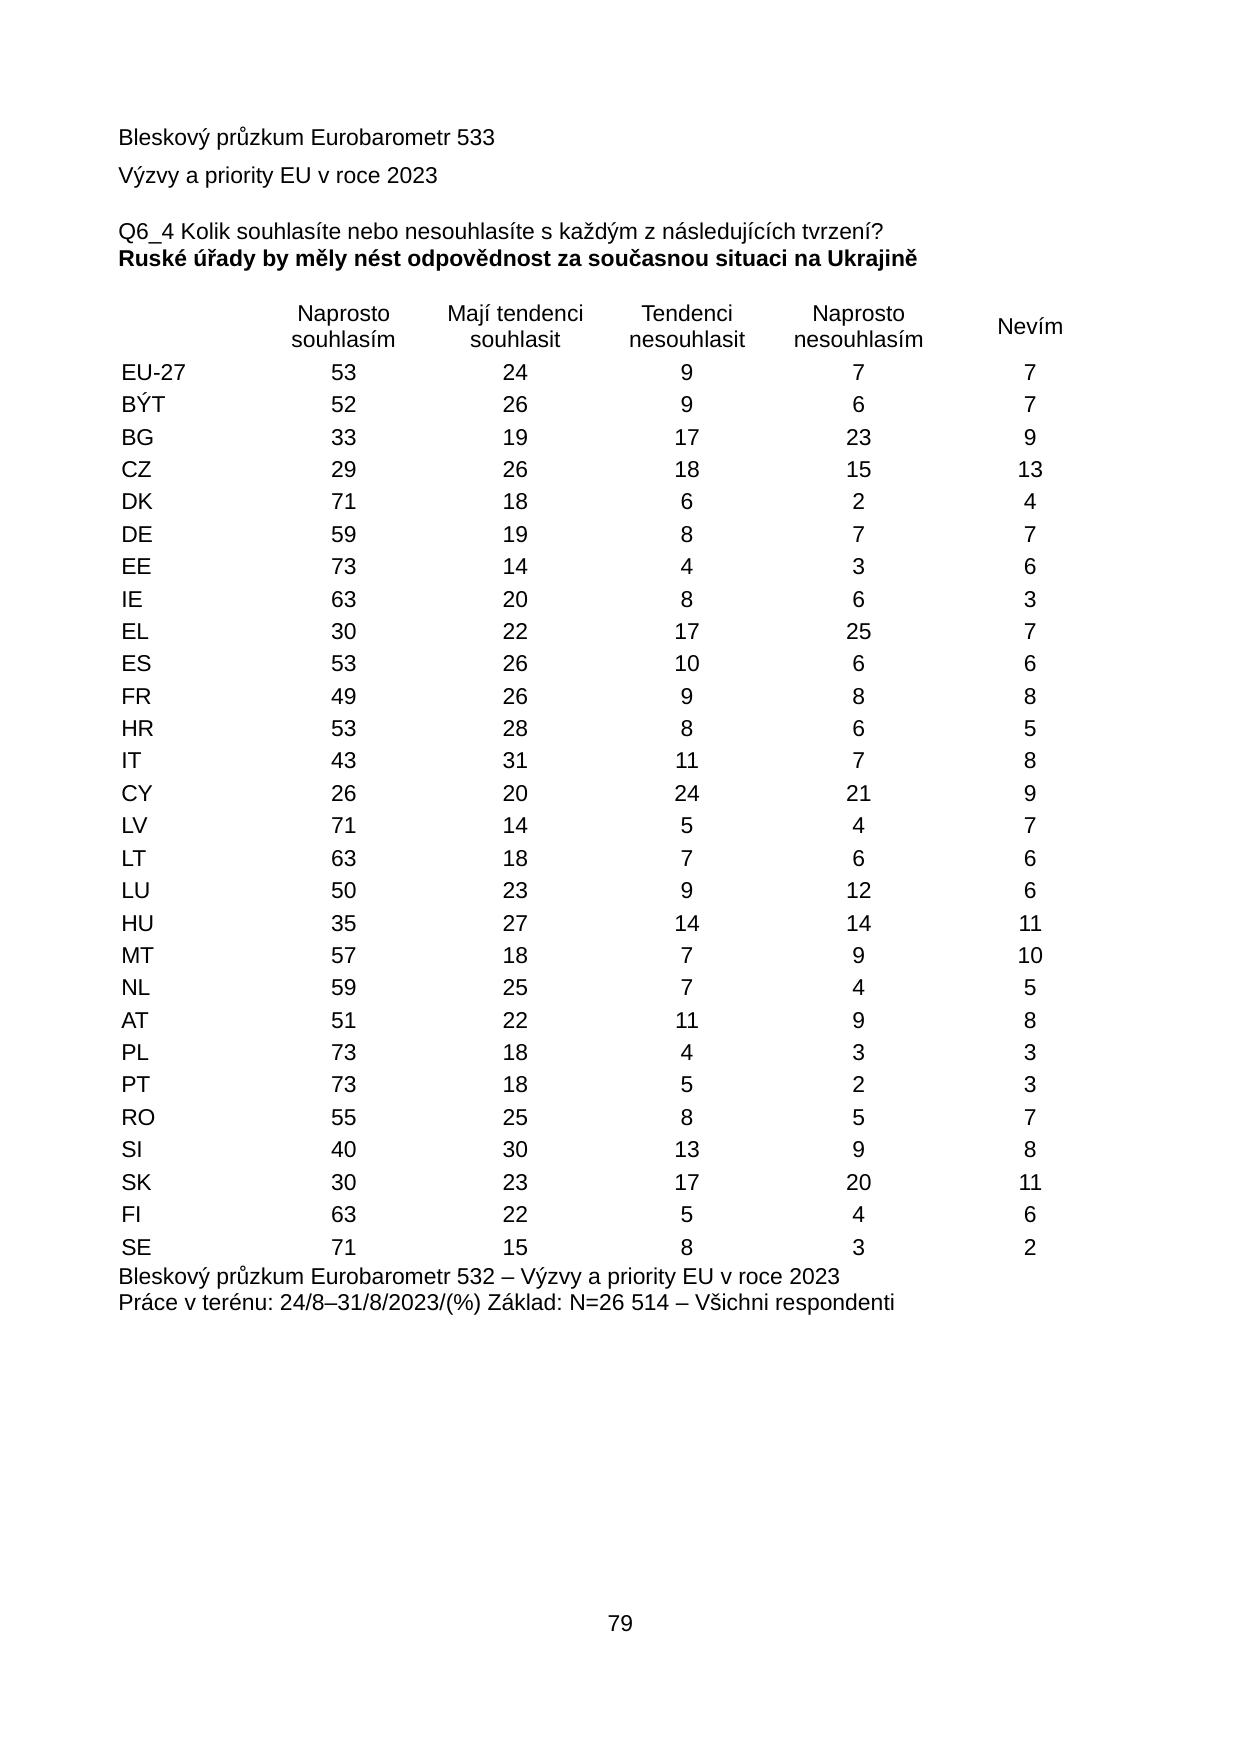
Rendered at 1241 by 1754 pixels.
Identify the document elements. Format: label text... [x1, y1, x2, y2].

table_cell 17 [601, 421, 773, 453]
table_cell 53 [258, 712, 429, 744]
table_cell 28 [429, 712, 601, 744]
table_cell 8 [773, 680, 944, 712]
table_cell PL [118, 1036, 258, 1068]
table_cell 25 [429, 1101, 601, 1133]
table_cell 18 [429, 842, 601, 874]
table_cell 26 [258, 777, 429, 809]
text Q6_4 Kolik souhlasíte nebo nesouhlasíte s každým z následujících tvrzení? [118, 218, 1122, 244]
table_cell 9 [773, 1004, 944, 1036]
table_cell 26 [429, 453, 601, 485]
table_cell 25 [773, 615, 944, 647]
table_cell 12 [773, 874, 944, 906]
table_cell 18 [429, 1069, 601, 1101]
table_cell 11 [944, 906, 1116, 939]
table_cell CY [118, 777, 258, 809]
table_cell 40 [258, 1133, 429, 1166]
table_cell BG [118, 421, 258, 453]
table_cell 11 [944, 1166, 1116, 1198]
table_cell EE [118, 550, 258, 582]
table_cell 9 [601, 356, 773, 388]
table_cell 4 [601, 550, 773, 582]
table_cell 9 [773, 939, 944, 971]
table_cell 8 [601, 518, 773, 550]
table_cell 63 [258, 1198, 429, 1230]
table_cell 59 [258, 518, 429, 550]
table_cell 5 [944, 971, 1116, 1004]
table_cell 30 [258, 1166, 429, 1198]
table_cell 63 [258, 583, 429, 615]
table_cell 21 [773, 777, 944, 809]
table_cell 73 [258, 1036, 429, 1068]
table_cell 7 [601, 939, 773, 971]
table_cell ES [118, 647, 258, 680]
table_cell DK [118, 485, 258, 518]
table_cell 2 [773, 1069, 944, 1101]
table_cell 5 [601, 1069, 773, 1101]
table_cell 9 [944, 777, 1116, 809]
table_cell 71 [258, 485, 429, 518]
table_cell 17 [601, 1166, 773, 1198]
table_cell 4 [944, 485, 1116, 518]
table_cell 7 [944, 518, 1116, 550]
table_cell HR [118, 712, 258, 744]
table_cell 6 [944, 1198, 1116, 1230]
table_cell 14 [429, 809, 601, 842]
table_cell 25 [429, 971, 601, 1004]
table_cell 33 [258, 421, 429, 453]
table_cell 23 [429, 1166, 601, 1198]
table_cell EL [118, 615, 258, 647]
table_cell 6 [944, 842, 1116, 874]
table_cell 73 [258, 550, 429, 582]
table_cell 26 [429, 388, 601, 421]
table_cell 7 [944, 1101, 1116, 1133]
table_cell 43 [258, 745, 429, 777]
table_cell 5 [601, 1198, 773, 1230]
table_cell 20 [773, 1166, 944, 1198]
table_cell 7 [601, 971, 773, 1004]
table_header Naprosto souhlasím [258, 297, 429, 356]
table_cell 20 [429, 583, 601, 615]
table_cell 7 [944, 809, 1116, 842]
table_cell 6 [944, 647, 1116, 680]
table_cell 14 [429, 550, 601, 582]
table_cell 24 [601, 777, 773, 809]
table_cell 30 [429, 1133, 601, 1166]
table_cell 8 [944, 1004, 1116, 1036]
text Ruské úřady by měly nést odpovědnost za současnou situaci na Ukrajině [118, 244, 1122, 271]
table_cell 22 [429, 615, 601, 647]
table_cell DE [118, 518, 258, 550]
table_cell 6 [773, 647, 944, 680]
table_cell SK [118, 1166, 258, 1198]
table_header Nevím [944, 297, 1116, 356]
table_cell 20 [429, 777, 601, 809]
table_cell 17 [601, 615, 773, 647]
table_cell MT [118, 939, 258, 971]
table_cell 6 [601, 485, 773, 518]
table_cell 4 [773, 809, 944, 842]
table_cell 18 [429, 1036, 601, 1068]
table_cell 19 [429, 518, 601, 550]
table_cell 71 [258, 809, 429, 842]
table_cell BÝT [118, 388, 258, 421]
text Bleskový průzkum Eurobarometr 532 – Výzvy a priority EU v roce 2023 [118, 1263, 1122, 1289]
table_cell EU-27 [118, 356, 258, 388]
table_cell 26 [429, 680, 601, 712]
table_cell 13 [601, 1133, 773, 1166]
table_cell 9 [601, 680, 773, 712]
table_cell 9 [944, 421, 1116, 453]
table_cell 7 [944, 356, 1116, 388]
table_cell 59 [258, 971, 429, 1004]
table_cell 7 [773, 518, 944, 550]
table_cell 7 [773, 745, 944, 777]
table_header Tendenci nesouhlasit [601, 297, 773, 356]
table_cell 8 [601, 1230, 773, 1263]
table_cell 50 [258, 874, 429, 906]
text Práce v terénu: 24/8–31/8/2023/(%) Základ: N=26 514 – Všichni respondenti [118, 1289, 1122, 1316]
table_cell 73 [258, 1069, 429, 1101]
table_cell 11 [601, 1004, 773, 1036]
table_cell 3 [773, 1230, 944, 1263]
table_cell 30 [258, 615, 429, 647]
table_cell 51 [258, 1004, 429, 1036]
table_cell 29 [258, 453, 429, 485]
table_cell 7 [944, 388, 1116, 421]
table_cell PT [118, 1069, 258, 1101]
table_cell 5 [773, 1101, 944, 1133]
table_cell 19 [429, 421, 601, 453]
table_cell LV [118, 809, 258, 842]
table_header [118, 297, 258, 356]
table_cell 18 [601, 453, 773, 485]
table_cell 3 [944, 1069, 1116, 1101]
table_cell 3 [944, 1036, 1116, 1068]
table_cell 53 [258, 356, 429, 388]
table_cell 24 [429, 356, 601, 388]
table_cell 13 [944, 453, 1116, 485]
table_cell 3 [944, 583, 1116, 615]
table_cell 31 [429, 745, 601, 777]
table_cell 8 [944, 1133, 1116, 1166]
table_cell 6 [944, 874, 1116, 906]
table_cell 15 [429, 1230, 601, 1263]
table_cell 14 [601, 906, 773, 939]
table_cell 26 [429, 647, 601, 680]
table_cell 53 [258, 647, 429, 680]
table_cell 49 [258, 680, 429, 712]
table_cell 4 [601, 1036, 773, 1068]
table_cell 6 [773, 388, 944, 421]
table_cell CZ [118, 453, 258, 485]
table_cell FR [118, 680, 258, 712]
table_cell 8 [601, 1101, 773, 1133]
table_cell 3 [773, 550, 944, 582]
table_cell 55 [258, 1101, 429, 1133]
table_cell 7 [944, 615, 1116, 647]
table_cell 52 [258, 388, 429, 421]
table_cell 7 [773, 356, 944, 388]
table_cell 6 [773, 712, 944, 744]
table_cell 18 [429, 939, 601, 971]
table_cell 7 [601, 842, 773, 874]
table_header Mají tendenci souhlasit [429, 297, 601, 356]
table_cell 8 [944, 680, 1116, 712]
table_cell 3 [773, 1036, 944, 1068]
table_cell 22 [429, 1198, 601, 1230]
table_cell 9 [773, 1133, 944, 1166]
table_cell 9 [601, 874, 773, 906]
table_cell 8 [944, 745, 1116, 777]
table_cell LU [118, 874, 258, 906]
table_cell 5 [601, 809, 773, 842]
table_cell 18 [429, 485, 601, 518]
table_cell 8 [601, 712, 773, 744]
table_cell 9 [601, 388, 773, 421]
table_cell 6 [944, 550, 1116, 582]
table_cell 57 [258, 939, 429, 971]
table_cell 35 [258, 906, 429, 939]
table_cell 4 [773, 1198, 944, 1230]
table_cell IT [118, 745, 258, 777]
table_cell 22 [429, 1004, 601, 1036]
table_cell 15 [773, 453, 944, 485]
table_cell 63 [258, 842, 429, 874]
table_cell 23 [773, 421, 944, 453]
table_cell 10 [601, 647, 773, 680]
table_cell 14 [773, 906, 944, 939]
table_cell 6 [773, 583, 944, 615]
table_cell HU [118, 906, 258, 939]
table_cell 71 [258, 1230, 429, 1263]
table_cell SI [118, 1133, 258, 1166]
table_cell 2 [944, 1230, 1116, 1263]
table_cell 5 [944, 712, 1116, 744]
table_cell NL [118, 971, 258, 1004]
table_header Naprosto nesouhlasím [773, 297, 944, 356]
table_cell 23 [429, 874, 601, 906]
table_cell RO [118, 1101, 258, 1133]
table_cell 6 [773, 842, 944, 874]
table_cell 27 [429, 906, 601, 939]
table_cell LT [118, 842, 258, 874]
table_cell 2 [773, 485, 944, 518]
table_cell FI [118, 1198, 258, 1230]
table_cell 8 [601, 583, 773, 615]
table_cell 11 [601, 745, 773, 777]
table_cell IE [118, 583, 258, 615]
table_cell SE [118, 1230, 258, 1263]
table_cell 4 [773, 971, 944, 1004]
table_cell 10 [944, 939, 1116, 971]
table_cell AT [118, 1004, 258, 1036]
